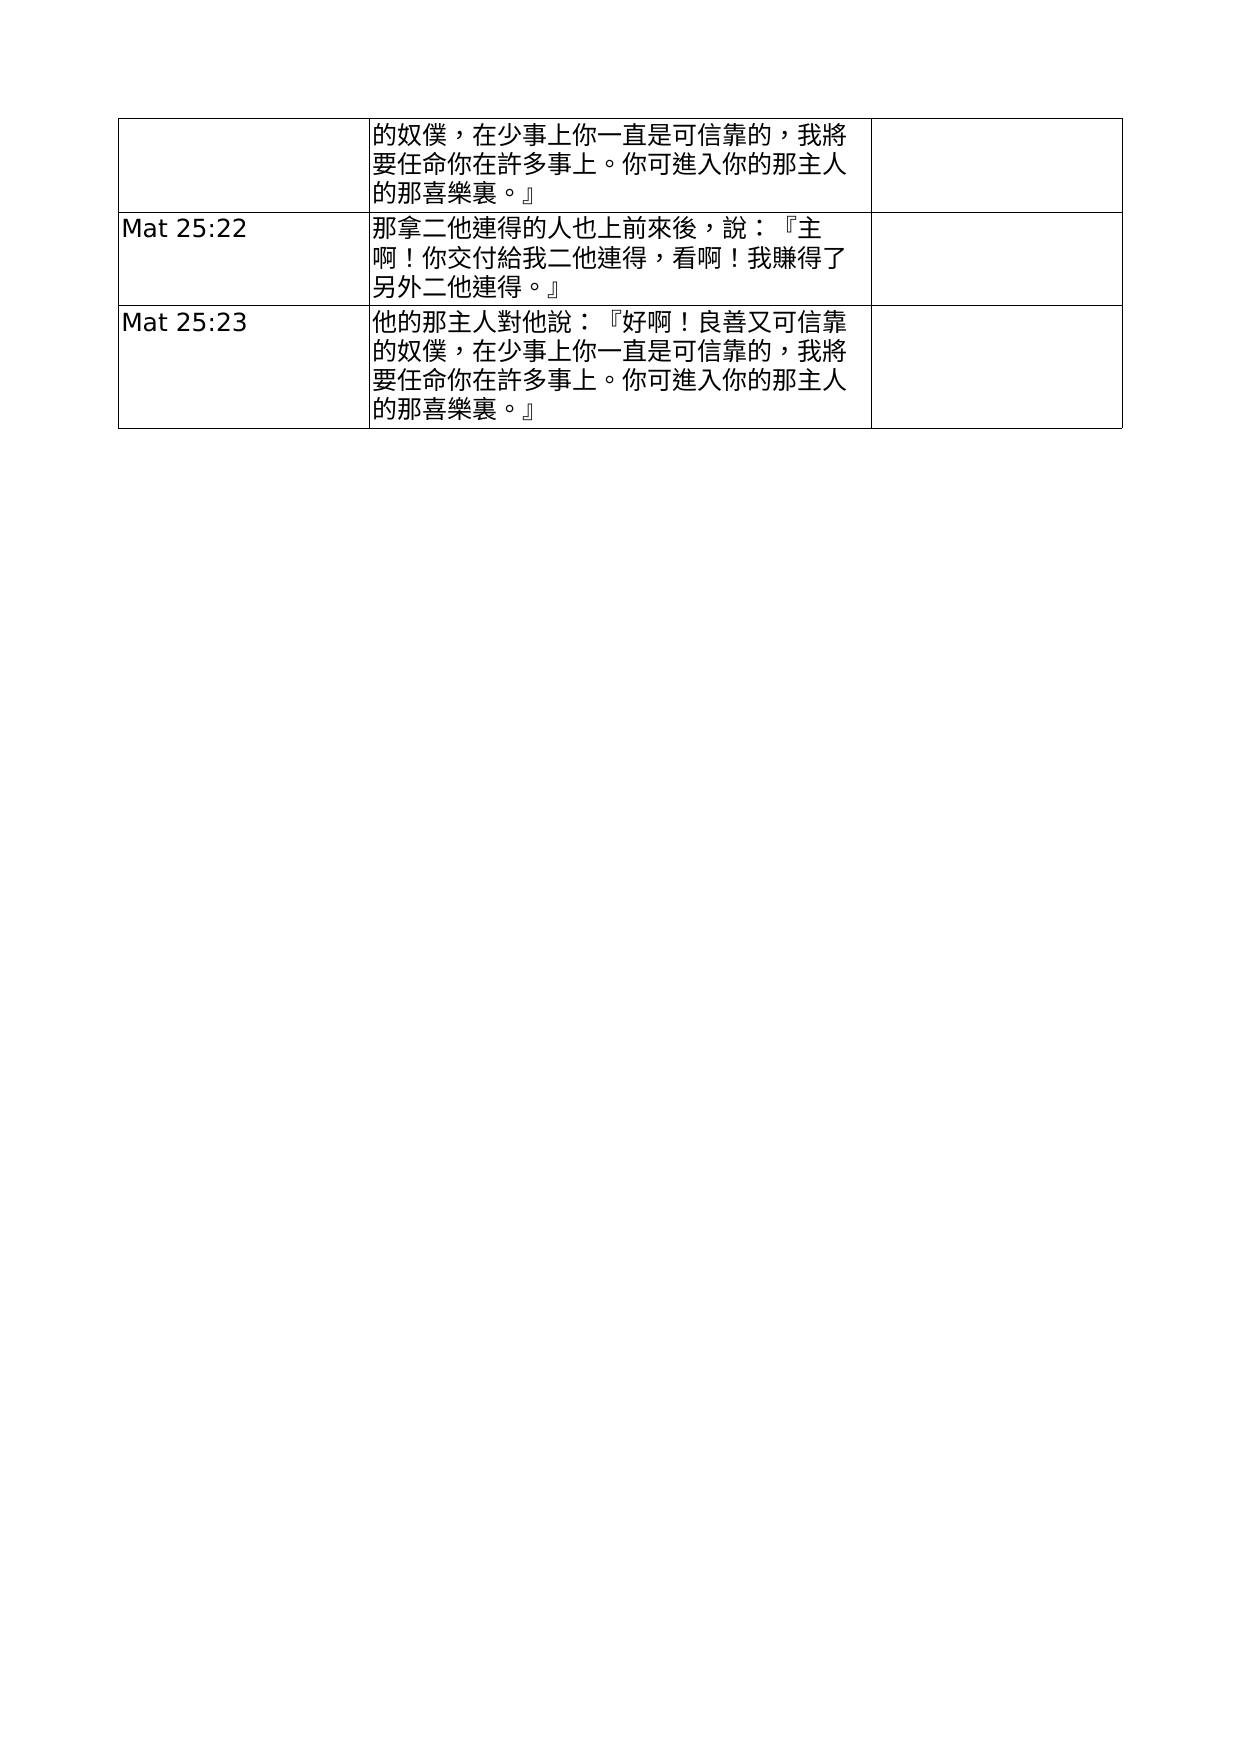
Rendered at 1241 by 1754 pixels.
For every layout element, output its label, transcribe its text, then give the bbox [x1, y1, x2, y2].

table_cell 那拿二他連得的人也上前來後，說：『主啊！你交付給我二他連得，看啊！我賺得了另外二他連得。』 [370, 213, 871, 305]
table_cell [119, 119, 369, 212]
table_cell [872, 306, 1122, 428]
table_cell [872, 213, 1122, 305]
table_cell 他的那主人對他說：『好啊！良善又可信靠的奴僕，在少事上你一直是可信靠的，我將要任命你在許多事上。你可進入你的那主人的那喜樂裏。』 [370, 306, 871, 428]
table_cell 的奴僕，在少事上你一直是可信靠的，我將要任命你在許多事上。你可進入你的那主人的那喜樂裏。』 [370, 119, 871, 212]
table_cell Mat 25:22 [119, 213, 369, 305]
table_cell Mat 25:23 [119, 306, 369, 428]
table_cell [872, 119, 1122, 212]
